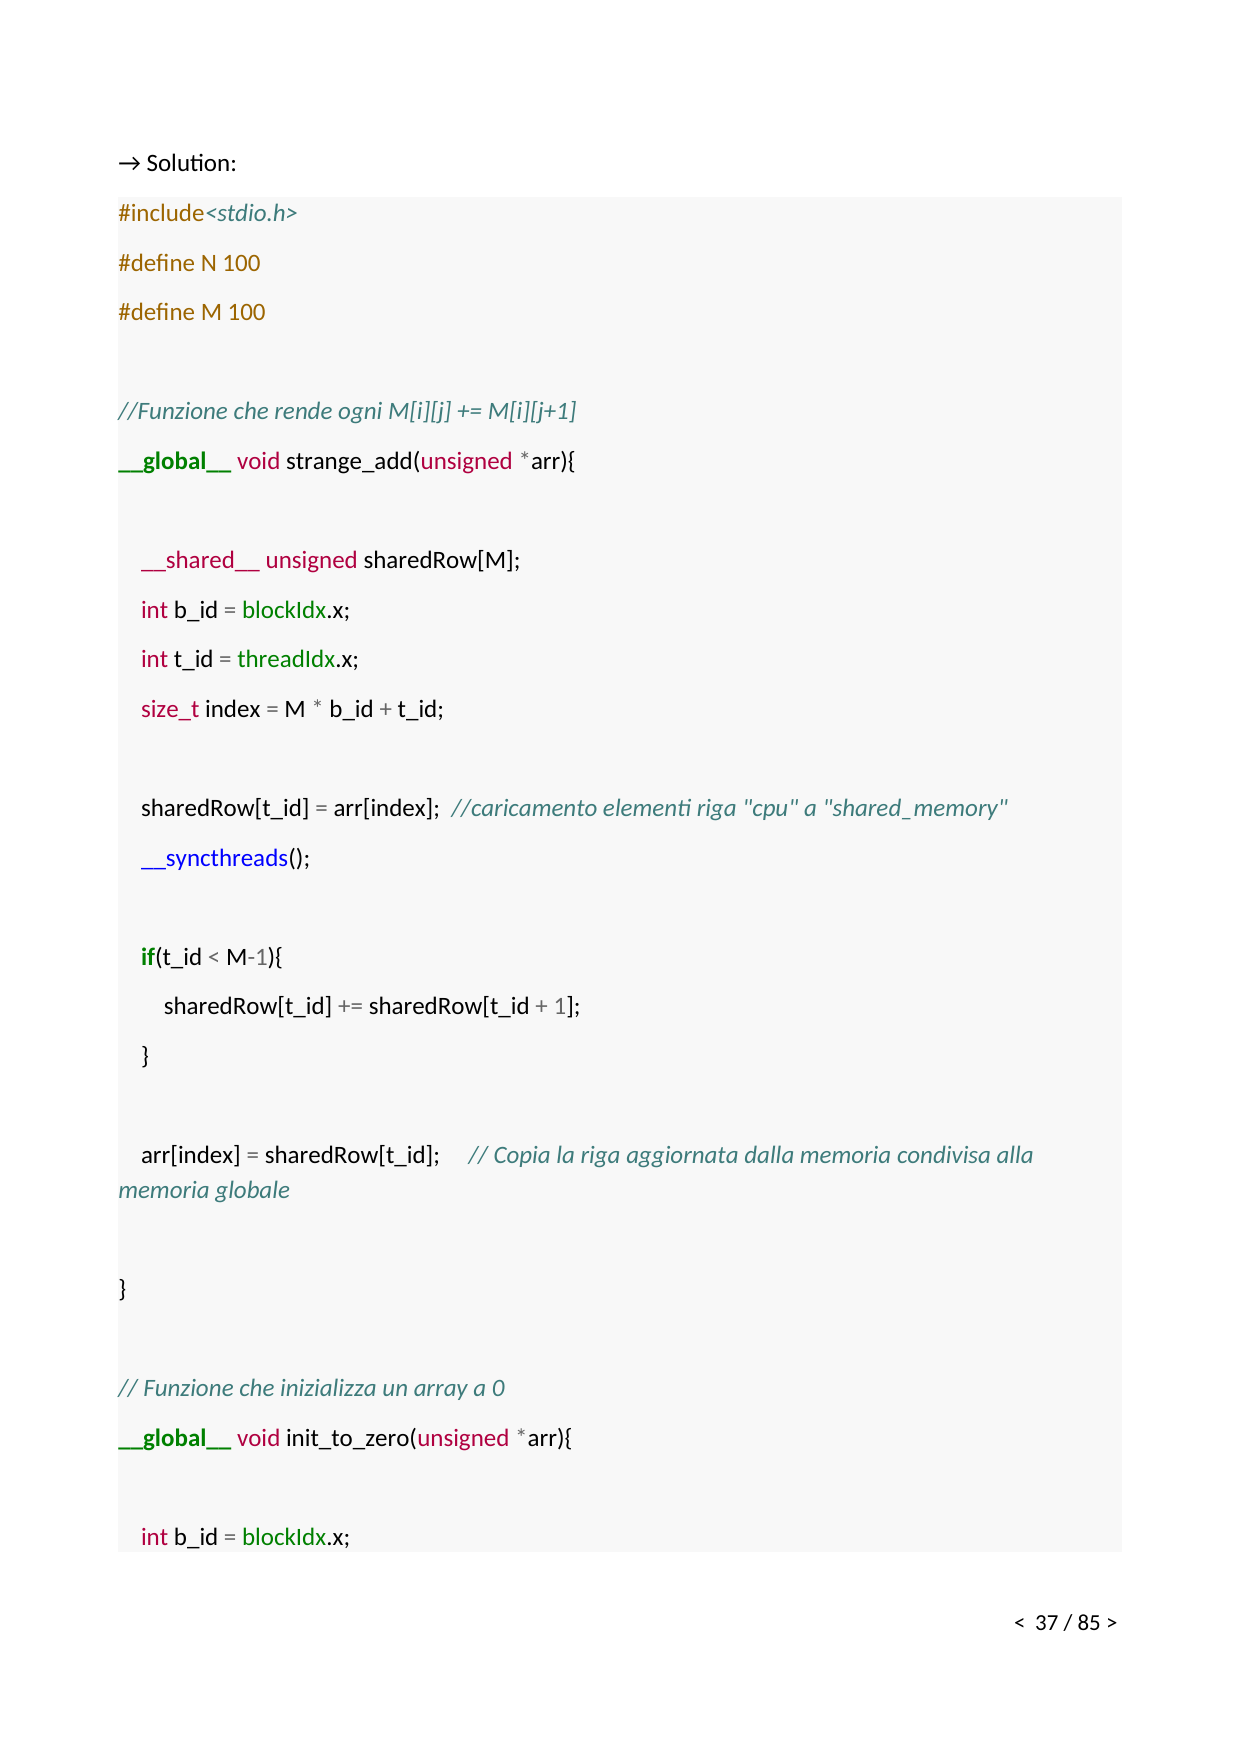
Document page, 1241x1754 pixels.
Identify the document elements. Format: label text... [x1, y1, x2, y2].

text __shared__ unsigned sharedRow[M]; [118, 544, 1122, 575]
text } [118, 1273, 1122, 1304]
text #define N 100 [118, 247, 1122, 277]
text if(t_id < M-1){ [118, 941, 1122, 971]
text //Funzione che rende ogni M[i][j] += M[i][j+1] [118, 396, 1122, 426]
text } [118, 1040, 1122, 1071]
text int b_id = blockIdx.x; [118, 594, 1122, 624]
text sharedRow[t_id] = arr[index]; //caricamento elementi riga "cpu" a "shared_memory" [118, 792, 1122, 823]
text int b_id = blockIdx.x; [118, 1521, 1122, 1552]
text #define M 100 [118, 296, 1122, 327]
text size_t index = M * b_id + t_id; [118, 693, 1122, 723]
text → Solution: [118, 148, 1122, 178]
text __global__ void strange_add(unsigned *arr){ [118, 445, 1122, 476]
text sharedRow[t_id] += sharedRow[t_id + 1]; [118, 991, 1122, 1021]
text #include<stdio.h> [118, 197, 1122, 228]
text arr[index] = sharedRow[t_id]; // Copia la riga aggiornata dalla memoria condivisa alla memoria globale [118, 1139, 1122, 1205]
text __syncthreads(); [118, 842, 1122, 872]
text // Funzione che inizializza un array a 0 [118, 1373, 1122, 1403]
text __global__ void init_to_zero(unsigned *arr){ [118, 1422, 1122, 1453]
text int t_id = threadIdx.x; [118, 643, 1122, 674]
